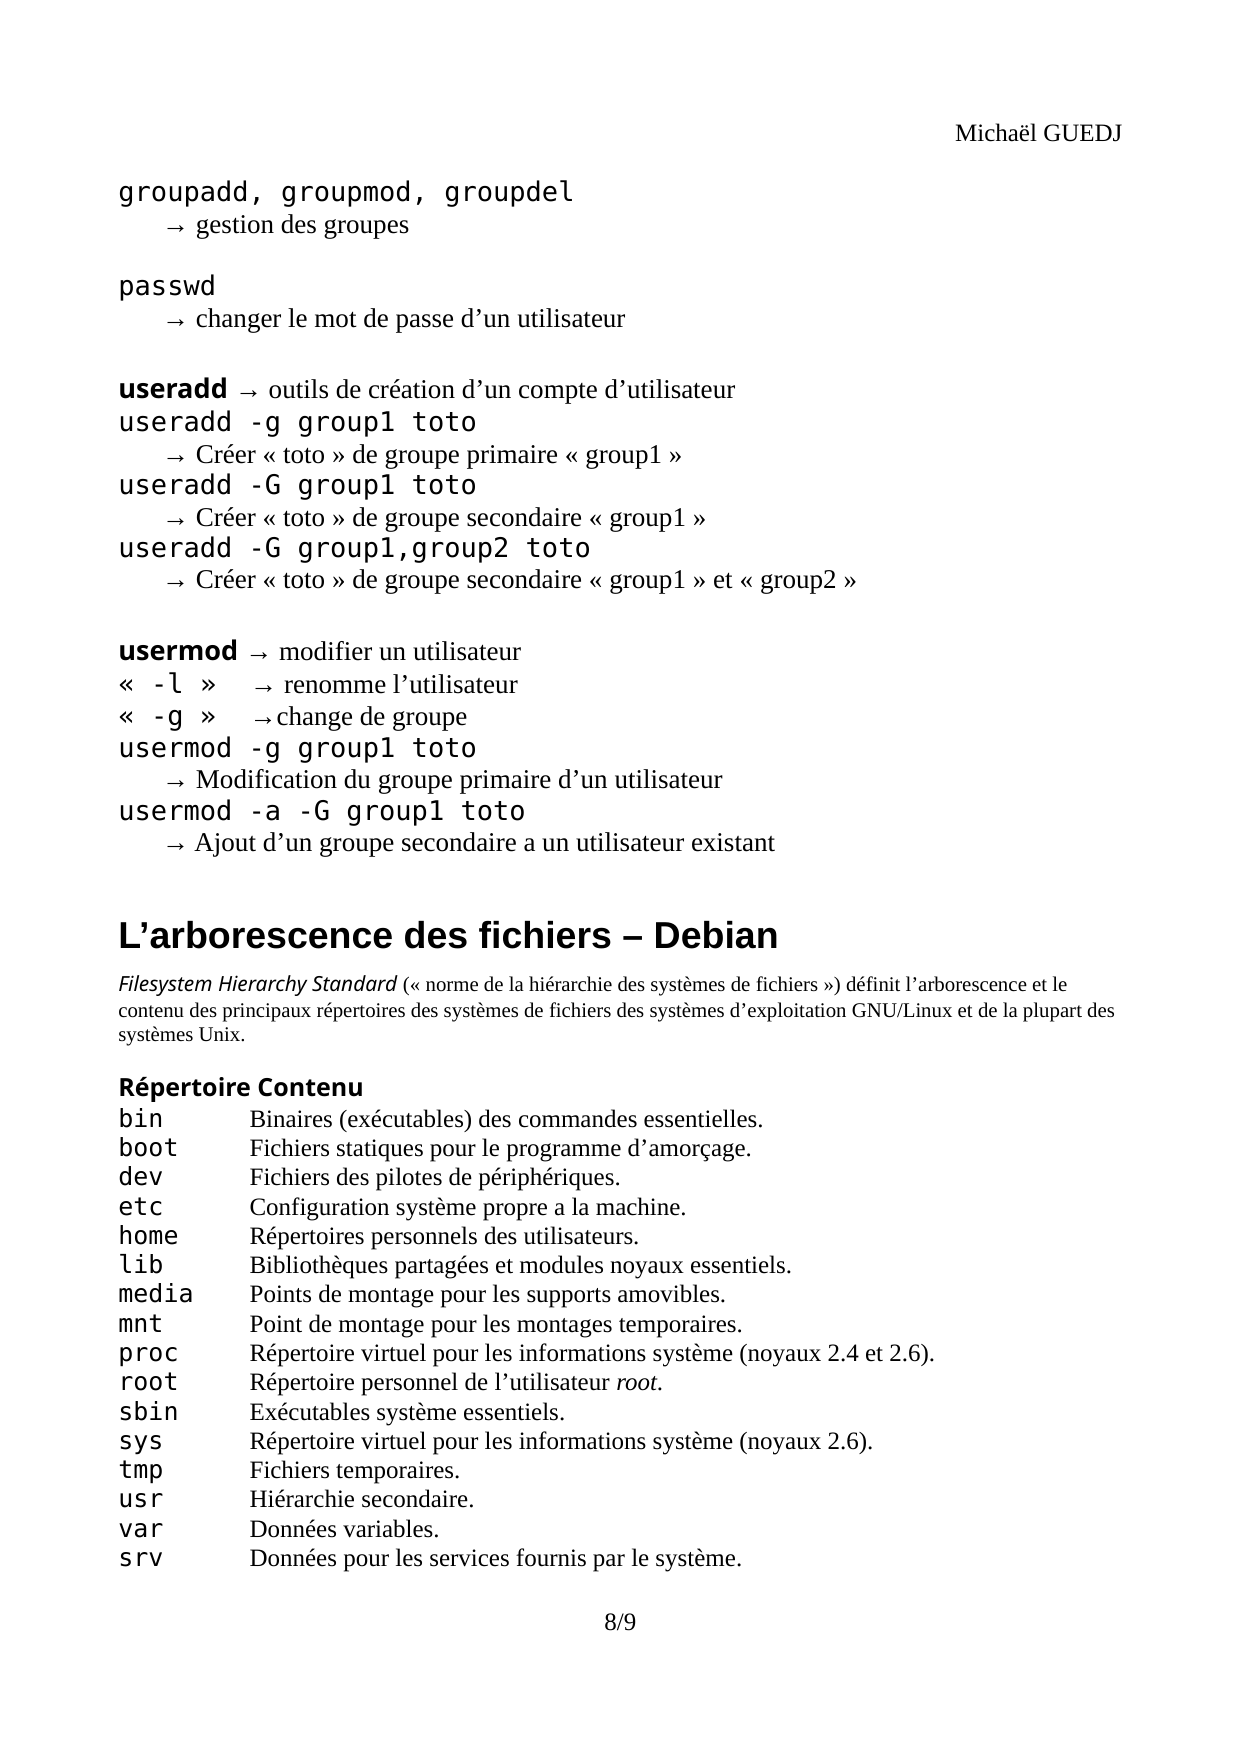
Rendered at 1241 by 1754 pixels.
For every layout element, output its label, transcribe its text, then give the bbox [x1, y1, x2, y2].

text → changer le mot de passe d’un utilisateur [118, 302, 1122, 333]
text → Créer « toto » de groupe secondaire « group1 » [118, 501, 1122, 532]
subtitle L’arborescence des fichiers – Debian [118, 914, 1122, 957]
text Répertoire Contenu [118, 1070, 1122, 1104]
text → Créer « toto » de groupe primaire « group1 » [118, 438, 1122, 469]
text tmp Fichiers temporaires. [118, 1455, 1122, 1484]
text « -l » → renomme l’utilisateur [118, 668, 1122, 700]
text groupadd, groupmod, groupdel [118, 176, 1122, 208]
text etc Configuration système propre a la machine. [118, 1192, 1122, 1221]
text « -g » →change de groupe [118, 700, 1122, 732]
text useradd -G group1 toto [118, 469, 1122, 501]
text → Modification du groupe primaire d’un utilisateur [118, 764, 1122, 795]
text mnt Point de montage pour les montages temporaires. [118, 1309, 1122, 1338]
text → gestion des groupes [118, 208, 1122, 239]
text lib Bibliothèques partagées et modules noyaux essentiels. [118, 1250, 1122, 1279]
text boot Fichiers statiques pour le programme d’amorçage. [118, 1133, 1122, 1162]
text Filesystem Hierarchy Standard (« norme de la hiérarchie des systèmes de fichiers ») définit l’arborescence et le contenu des principaux répertoires des systèmes de fichiers des systèmes d’exploitation GNU/Linux et de la plupart des systèmes Unix. [118, 969, 1122, 1046]
text useradd -g group1 toto [118, 407, 1122, 438]
text usermod → modifier un utilisateur [118, 632, 1122, 668]
text usermod -a -G group1 toto [118, 795, 1122, 826]
text srv Données pour les services fournis par le système. [118, 1543, 1122, 1572]
text passwd [118, 270, 1122, 302]
text → Créer « toto » de groupe secondaire « group1 » et « group2 » [118, 564, 1122, 595]
text var Données variables. [118, 1514, 1122, 1543]
text media Points de montage pour les supports amovibles. [118, 1279, 1122, 1309]
text root Répertoire personnel de l’utilisateur root. [118, 1367, 1122, 1397]
text dev Fichiers des pilotes de périphériques. [118, 1162, 1122, 1192]
text sbin Exécutables système essentiels. [118, 1397, 1122, 1426]
text bin Binaires (exécutables) des commandes essentielles. [118, 1104, 1122, 1133]
text useradd -G group1,group2 toto [118, 532, 1122, 564]
text proc Répertoire virtuel pour les informations système (noyaux 2.4 et 2.6). [118, 1338, 1122, 1367]
text → Ajout d’un groupe secondaire a un utilisateur existant [118, 826, 1122, 857]
text sys Répertoire virtuel pour les informations système (noyaux 2.6). [118, 1426, 1122, 1455]
text home Répertoires personnels des utilisateurs. [118, 1221, 1122, 1250]
text usr Hiérarchie secondaire. [118, 1484, 1122, 1514]
text usermod -g group1 toto [118, 732, 1122, 764]
text useradd → outils de création d’un compte d’utilisateur [118, 370, 1122, 407]
